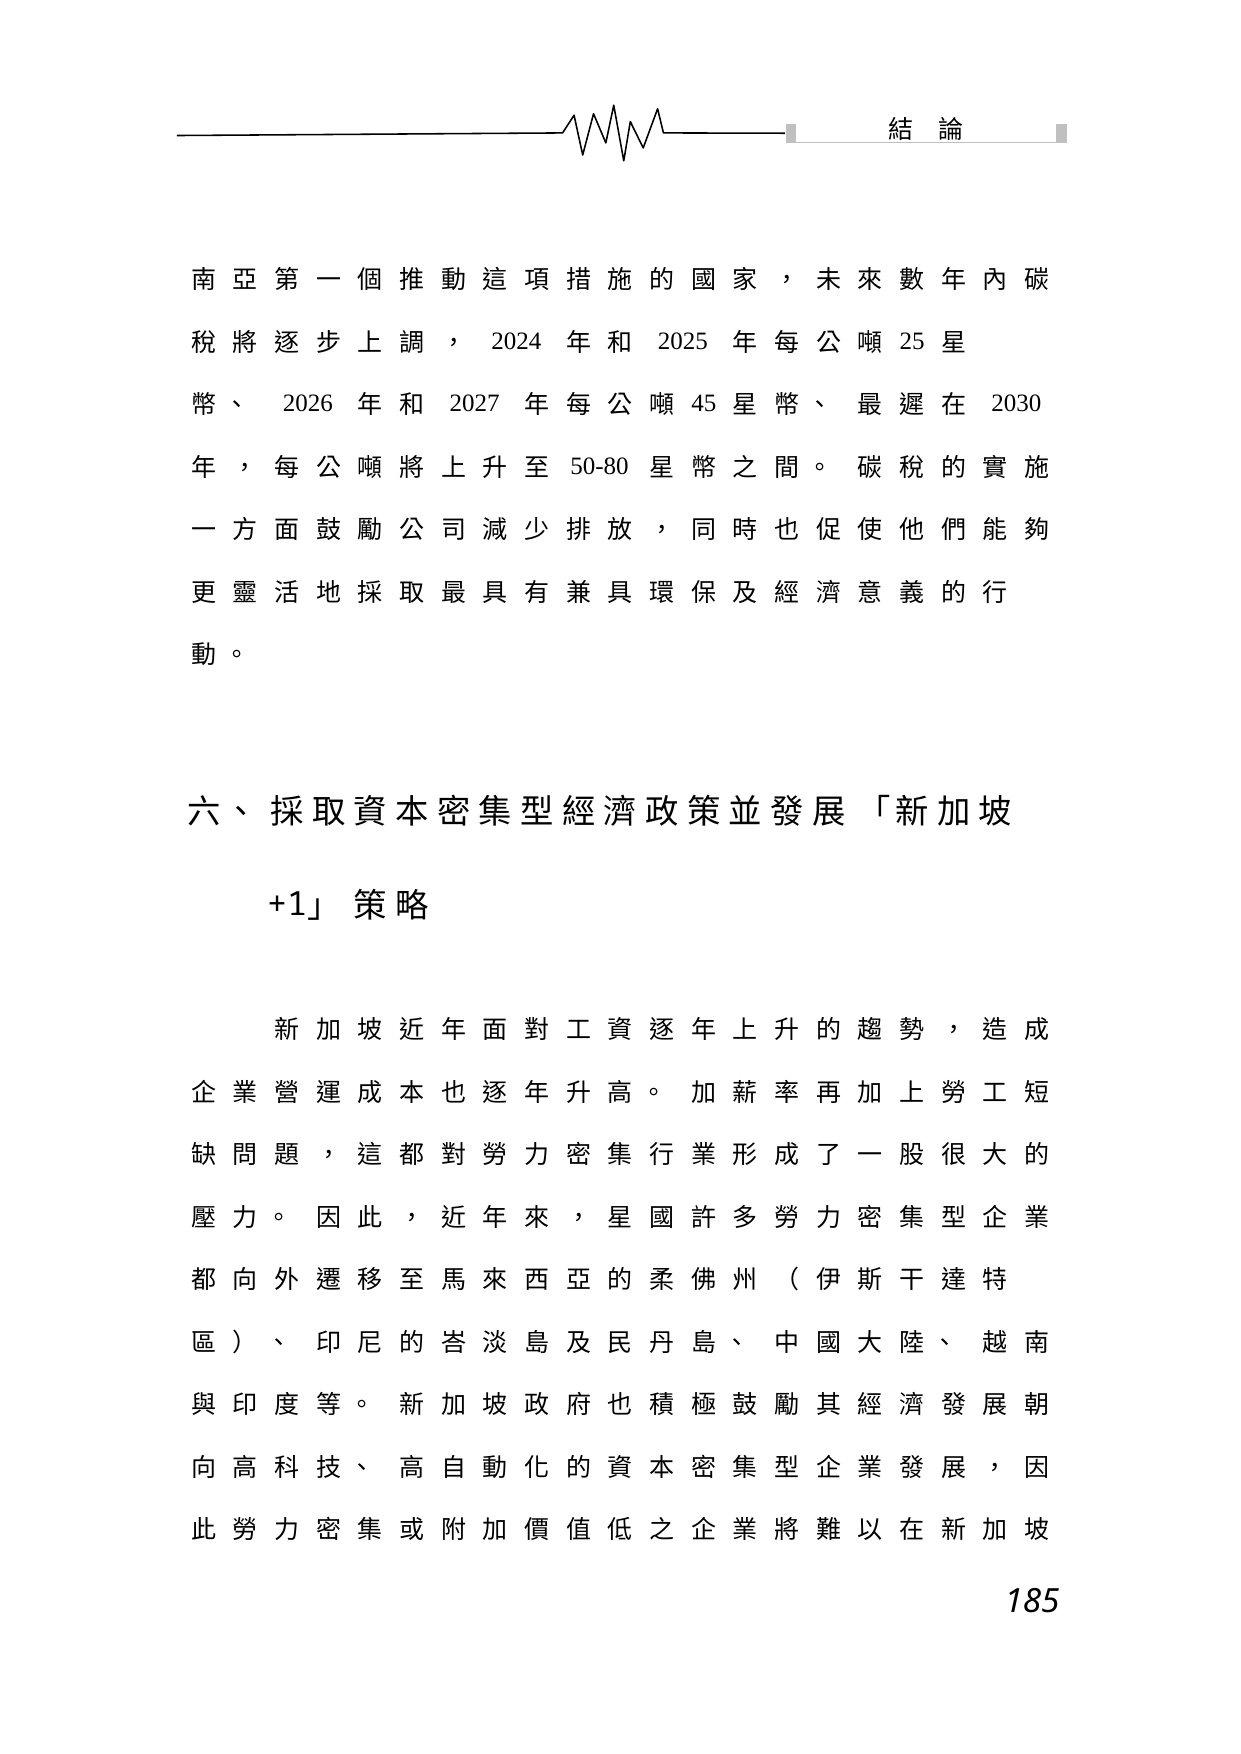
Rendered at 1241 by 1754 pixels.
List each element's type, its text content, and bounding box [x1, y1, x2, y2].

text 新加坡近年面對工資逐年上升的趨勢，造成企業營運成本也逐年升高。加薪率再加上勞工短缺問題，這都對勞力密集行業形成了一股很大的壓力。因此，近年來，星國許多勞力密集型企業都向外遷移至馬來西亞的柔佛州（伊斯干達特區）、印尼的峇淡島及民丹島、中國大陸、越南與印度等。新加坡政府也積極鼓勵其經濟發展朝向高科技、高自動化的資本密集型企業發展，因此勞力密集或附加價值低之企業將難以在新加坡 [183, 986, 1058, 1549]
text 南亞第一個推動這項措施的國家，未來數年內碳稅將逐步上調，2024年和2025年每公噸25星幣、2026年和2027年每公噸45星幣、最遲在2030年，每公噸將上升至50-80星幣之間。碳稅的實施一方面鼓勵公司減少排放，同時也促使他們能夠更靈活地採取最具有兼具環保及經濟意義的行動。 [183, 236, 1058, 674]
text 六、採取資本密集型經濟政策並發展「新加坡+1」策略 [183, 736, 1058, 924]
